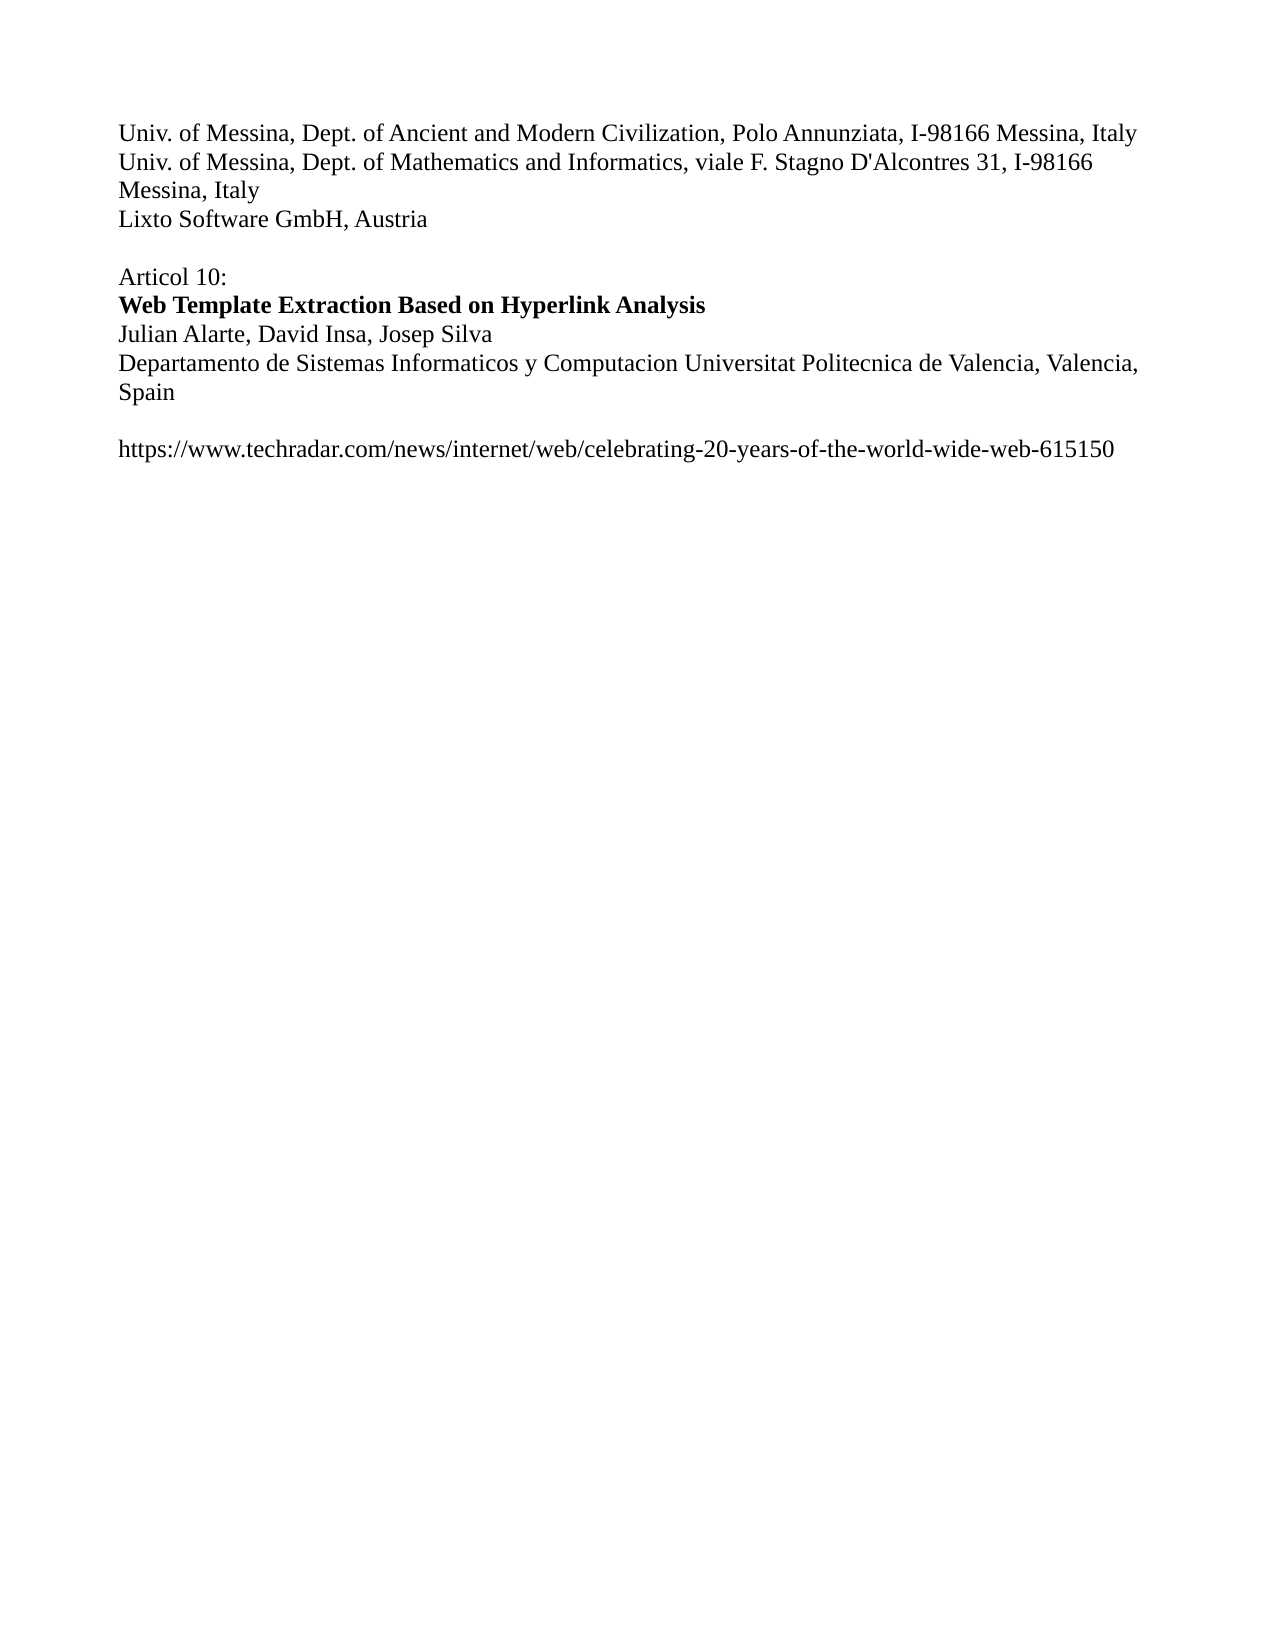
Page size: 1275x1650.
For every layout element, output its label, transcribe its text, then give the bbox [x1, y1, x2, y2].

text Departamento de Sistemas Informaticos y Computacion Universitat Politecnica de Valencia, Valencia, Spain [118, 348, 1157, 406]
text Articol 10: [118, 262, 1157, 291]
text Lixto Software GmbH, Austria [118, 204, 1157, 233]
text Univ. of Messina, Dept. of Mathematics and Informatics, viale F. Stagno D'Alcontres 31, I-98166 Messina, Italy [118, 147, 1157, 204]
text Web Template Extraction Based on Hyperlink Analysis [118, 291, 1157, 319]
text Univ. of Messina, Dept. of Ancient and Modern Civilization, Polo Annunziata, I-98166 Messina, Italy [118, 118, 1157, 147]
text Julian Alarte, David Insa, Josep Silva [118, 319, 1157, 348]
text https://www.techradar.com/news/internet/web/celebrating-20-years-of-the-world-wide-web-615150 [118, 434, 1157, 463]
